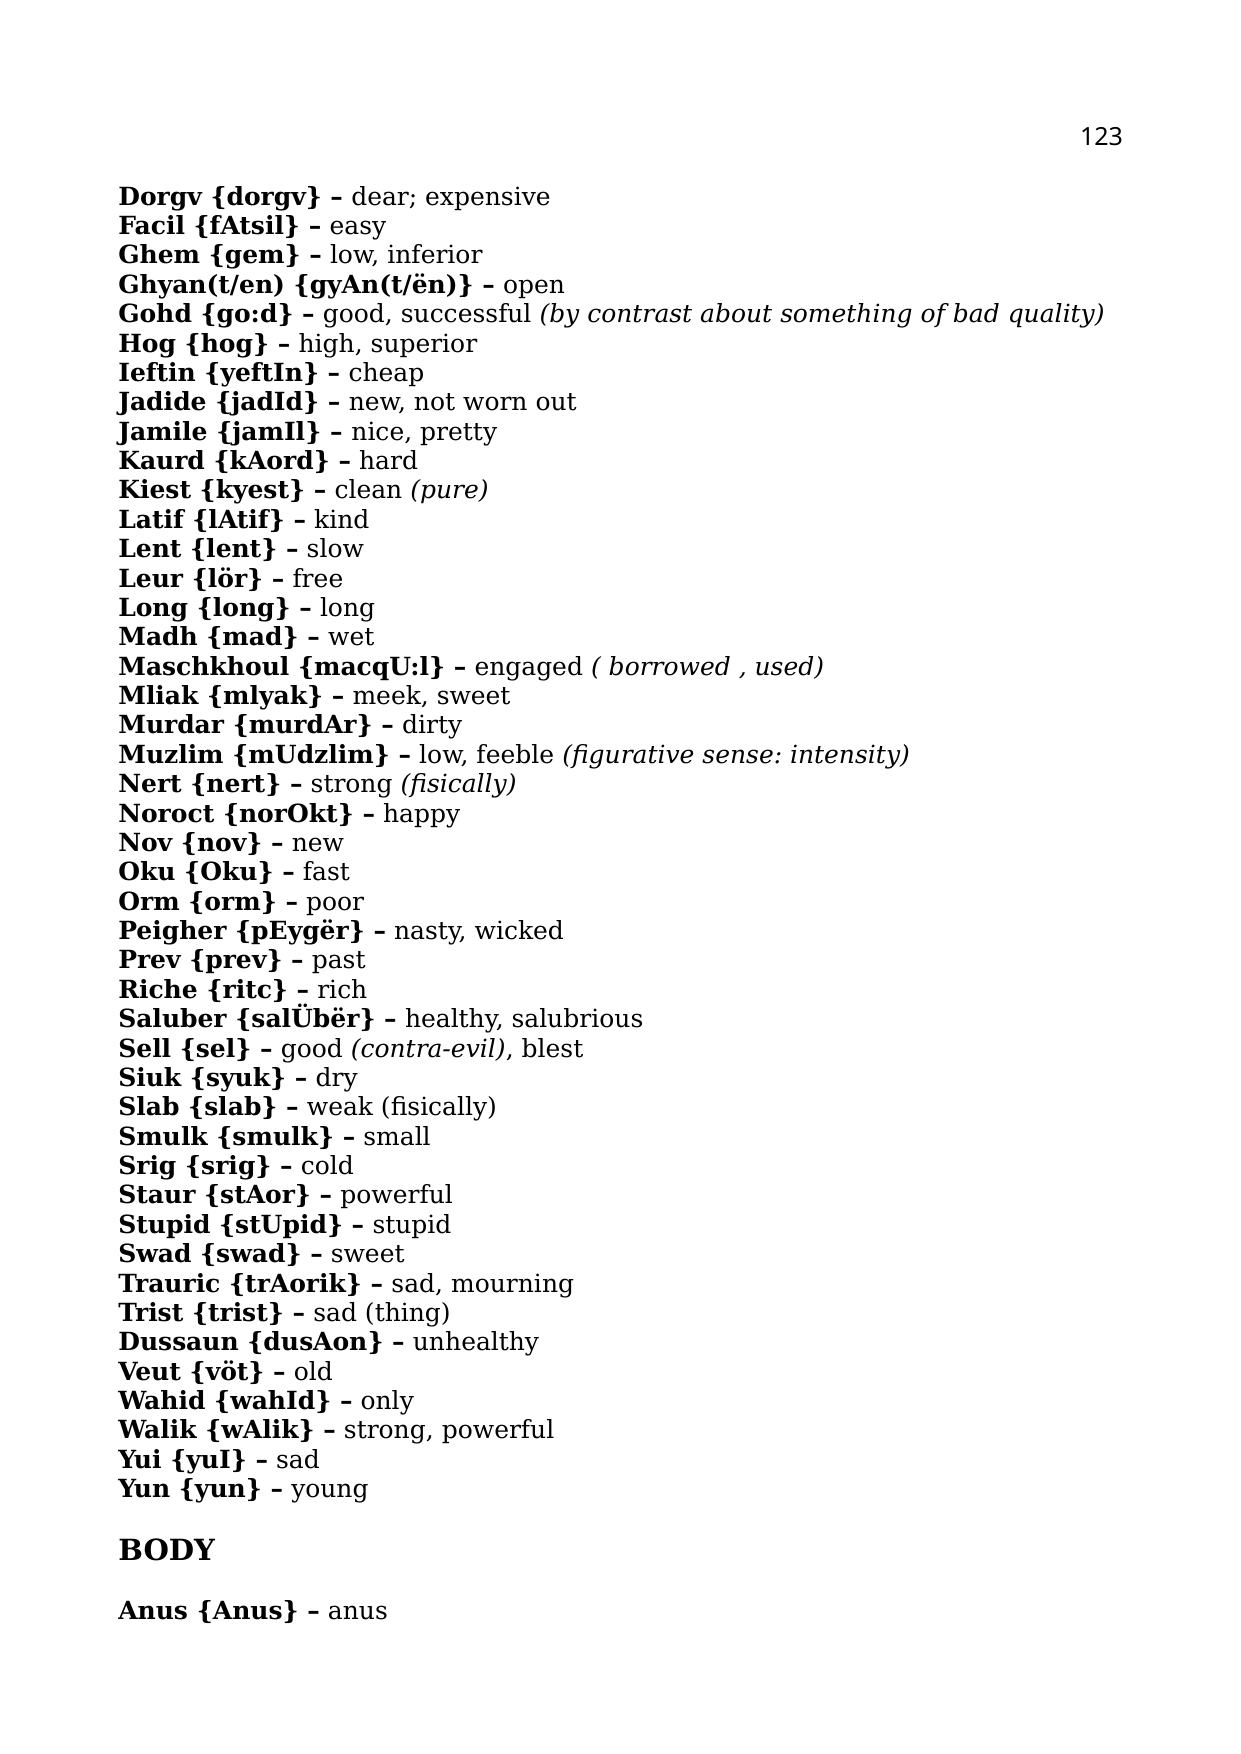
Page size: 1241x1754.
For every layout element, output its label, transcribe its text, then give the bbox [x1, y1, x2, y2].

text Long {long} – long [118, 593, 1123, 622]
text Ghyan(t/en) {gyAn(t/ën)} – open [118, 270, 1123, 299]
text Mliak {mlyak} – meek, sweet [118, 681, 1123, 710]
text Yui {yuI} – sad [118, 1445, 1123, 1474]
text Hog {hog} – high, superior [118, 328, 1123, 358]
text Veut {vöt} – old [118, 1357, 1123, 1386]
text Siuk {syuk} – dry [118, 1063, 1123, 1092]
text Dorgv {dorgv} – dear; expensive [118, 182, 1123, 211]
text Swad {swad} – sweet [118, 1239, 1123, 1268]
text Lent {lent} – slow [118, 534, 1123, 563]
text Nert {nert} – strong (fisically) [118, 769, 1123, 798]
text Walik {wAlik} – strong, powerful [118, 1415, 1123, 1445]
text Anus {Anus} – anus [118, 1596, 1123, 1626]
text Stupid {stUpid} – stupid [118, 1210, 1123, 1239]
text Kaurd {kAord} – hard [118, 446, 1123, 475]
text Wahid {wahId} – only [118, 1386, 1123, 1415]
text Jamile {jamIl} – nice, pretty [118, 417, 1123, 446]
text Madh {mad} – wet [118, 622, 1123, 652]
text Staur {stAor} – powerful [118, 1180, 1123, 1210]
text Prev {prev} – past [118, 945, 1123, 975]
text Maschkhoul {macqU:l} – engaged ( borrowed , used) [118, 652, 1123, 681]
text Smulk {smulk} – small [118, 1122, 1123, 1151]
text Leur {lör} – free [118, 563, 1123, 593]
text Saluber {salÜbër} – healthy, salubrious [118, 1004, 1123, 1033]
text Trauric {trAorik} – sad, mourning [118, 1268, 1123, 1298]
text Noroct {norOkt} – happy [118, 798, 1123, 828]
text Sell {sel} – good (contra-evil), blest [118, 1033, 1123, 1063]
text Srig {srig} – cold [118, 1151, 1123, 1180]
text Ieftin {yeftIn} – cheap [118, 358, 1123, 387]
text Slab {slab} – weak (fisically) [118, 1092, 1123, 1122]
subtitle BODY [118, 1533, 1123, 1567]
text Latif {lAtif} – kind [118, 505, 1123, 534]
text Facil {fAtsil} – easy [118, 211, 1123, 240]
text Trist {trist} – sad (thing) [118, 1298, 1123, 1327]
text Oku {Oku} – fast [118, 857, 1123, 887]
text Murdar {murdAr} – dirty [118, 710, 1123, 740]
text Riche {ritc} – rich [118, 975, 1123, 1004]
text Orm {orm} – poor [118, 887, 1123, 916]
text Muzlim {mUdzlim} – low, feeble (figurative sense: intensity) [118, 740, 1123, 769]
text Kiest {kyest} – clean (pure) [118, 475, 1123, 505]
text Dussaun {dusAon} – unhealthy [118, 1327, 1123, 1357]
text Peigher {pEygër} – nasty, wicked [118, 916, 1123, 945]
text Gohd {go:d} – good, successful (by contrast about something of bad quality) [118, 299, 1123, 328]
text Jadide {jadId} – new, not worn out [118, 387, 1123, 417]
text Yun {yun} – young [118, 1474, 1123, 1503]
text Ghem {gem} – low, inferior [118, 240, 1123, 270]
text Nov {nov} – new [118, 828, 1123, 857]
